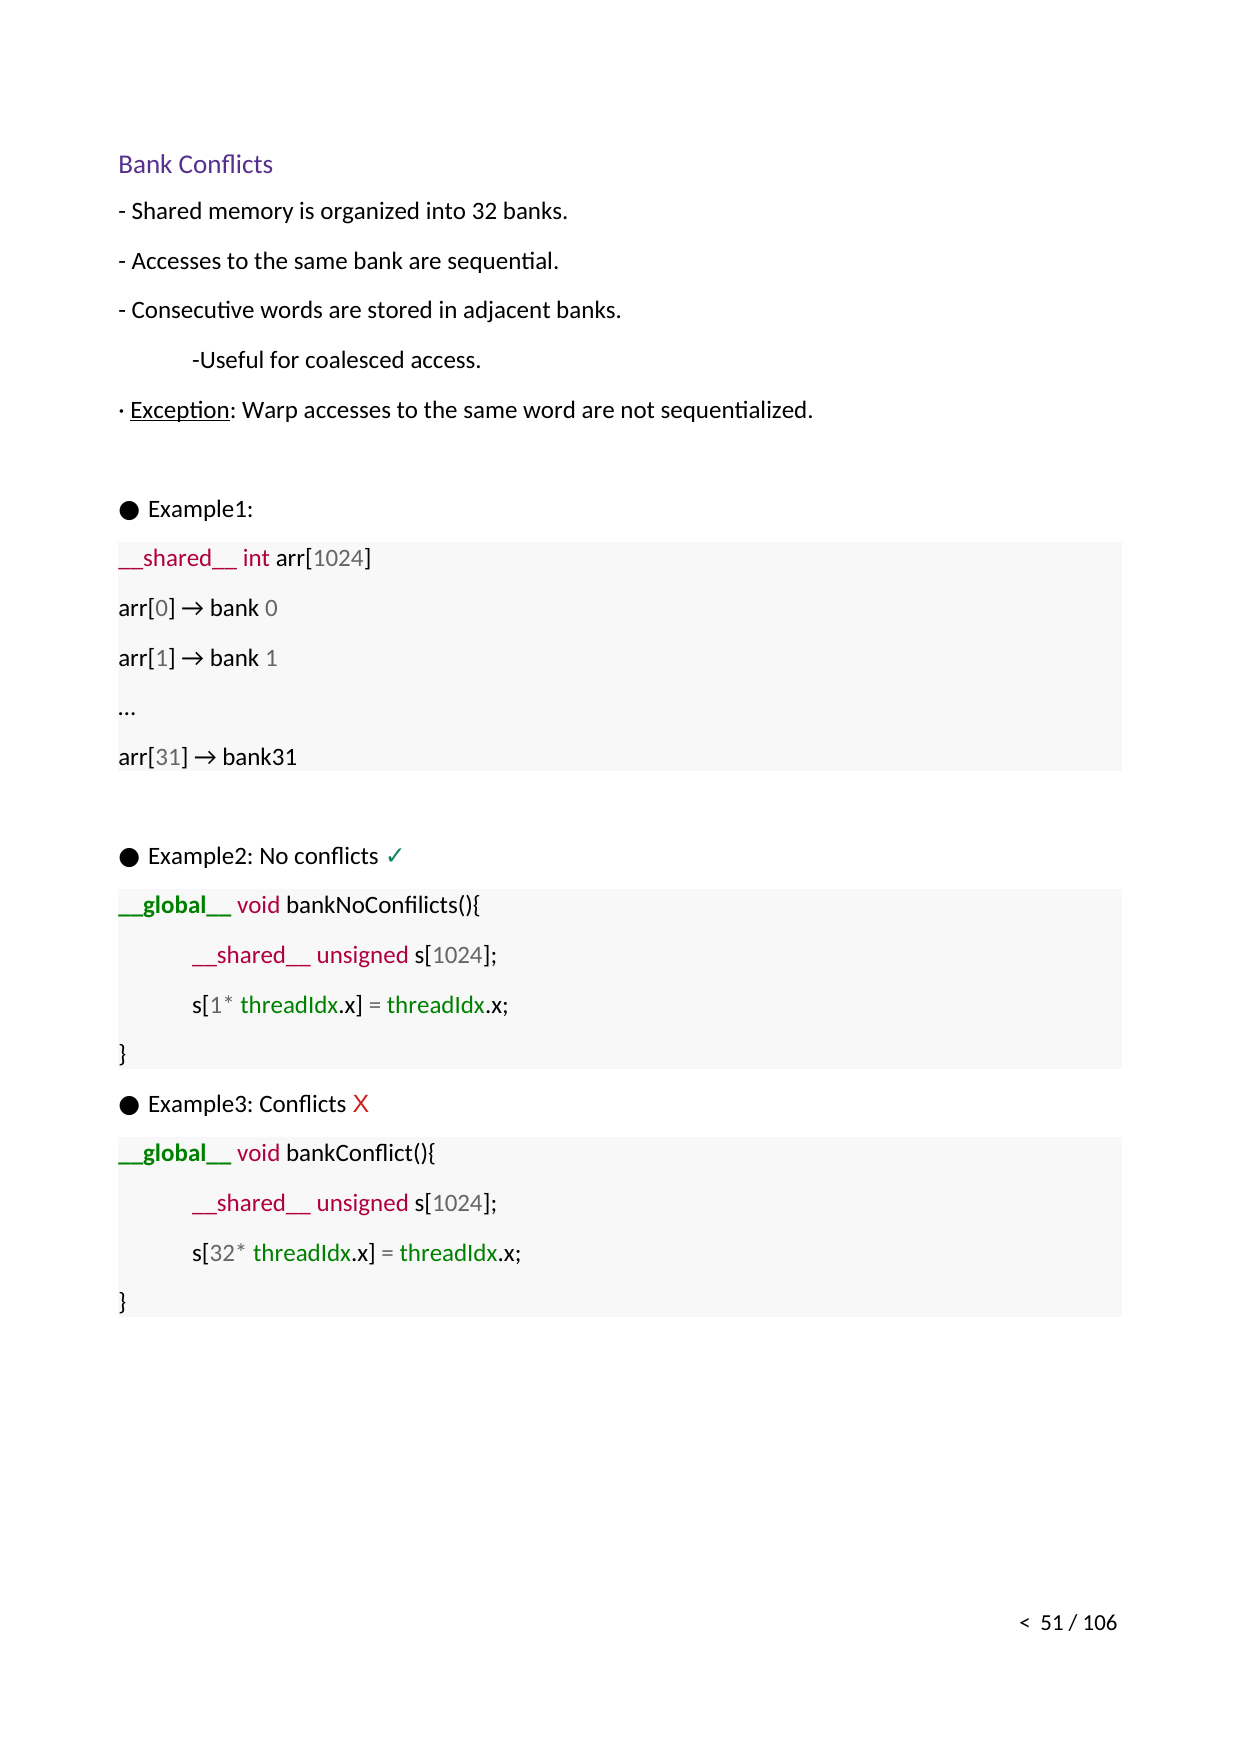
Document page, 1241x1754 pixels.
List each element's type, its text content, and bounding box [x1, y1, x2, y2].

text s[32* threadIdx.x] = threadIdx.x; [118, 1237, 1122, 1267]
text __global__ void bankNoConfilicts(){ [118, 889, 1122, 920]
text __shared__ unsigned s[1024]; [118, 939, 1122, 970]
text s[1* threadIdx.x] = threadIdx.x; [118, 989, 1122, 1019]
text arr[31] → bank31 [118, 741, 1122, 771]
text … [118, 691, 1122, 722]
text ● Example2: No conflicts ✓ [118, 840, 1122, 871]
text arr[0] → bank 0 [118, 592, 1122, 623]
text } [118, 1286, 1122, 1317]
text - Consecutive words are stored in adjacent banks. [118, 294, 1122, 325]
text __shared__ int arr[1024] [118, 542, 1122, 573]
text · Exception: Warp accesses to the same word are not sequentialized. [118, 394, 1122, 424]
text ● Example1: [118, 493, 1122, 523]
text ● Example3: Conflicts X [118, 1088, 1122, 1118]
text } [118, 1038, 1122, 1069]
text arr[1] → bank 1 [118, 642, 1122, 672]
text -Useful for coalesced access. [118, 344, 1122, 375]
text - Accesses to the same bank are sequential. [118, 245, 1122, 276]
text __shared__ unsigned s[1024]; [118, 1187, 1122, 1218]
subtitle Bank Conflicts [118, 148, 1122, 181]
text __global__ void bankConflict(){ [118, 1137, 1122, 1168]
text - Shared memory is organized into 32 banks. [118, 195, 1122, 226]
